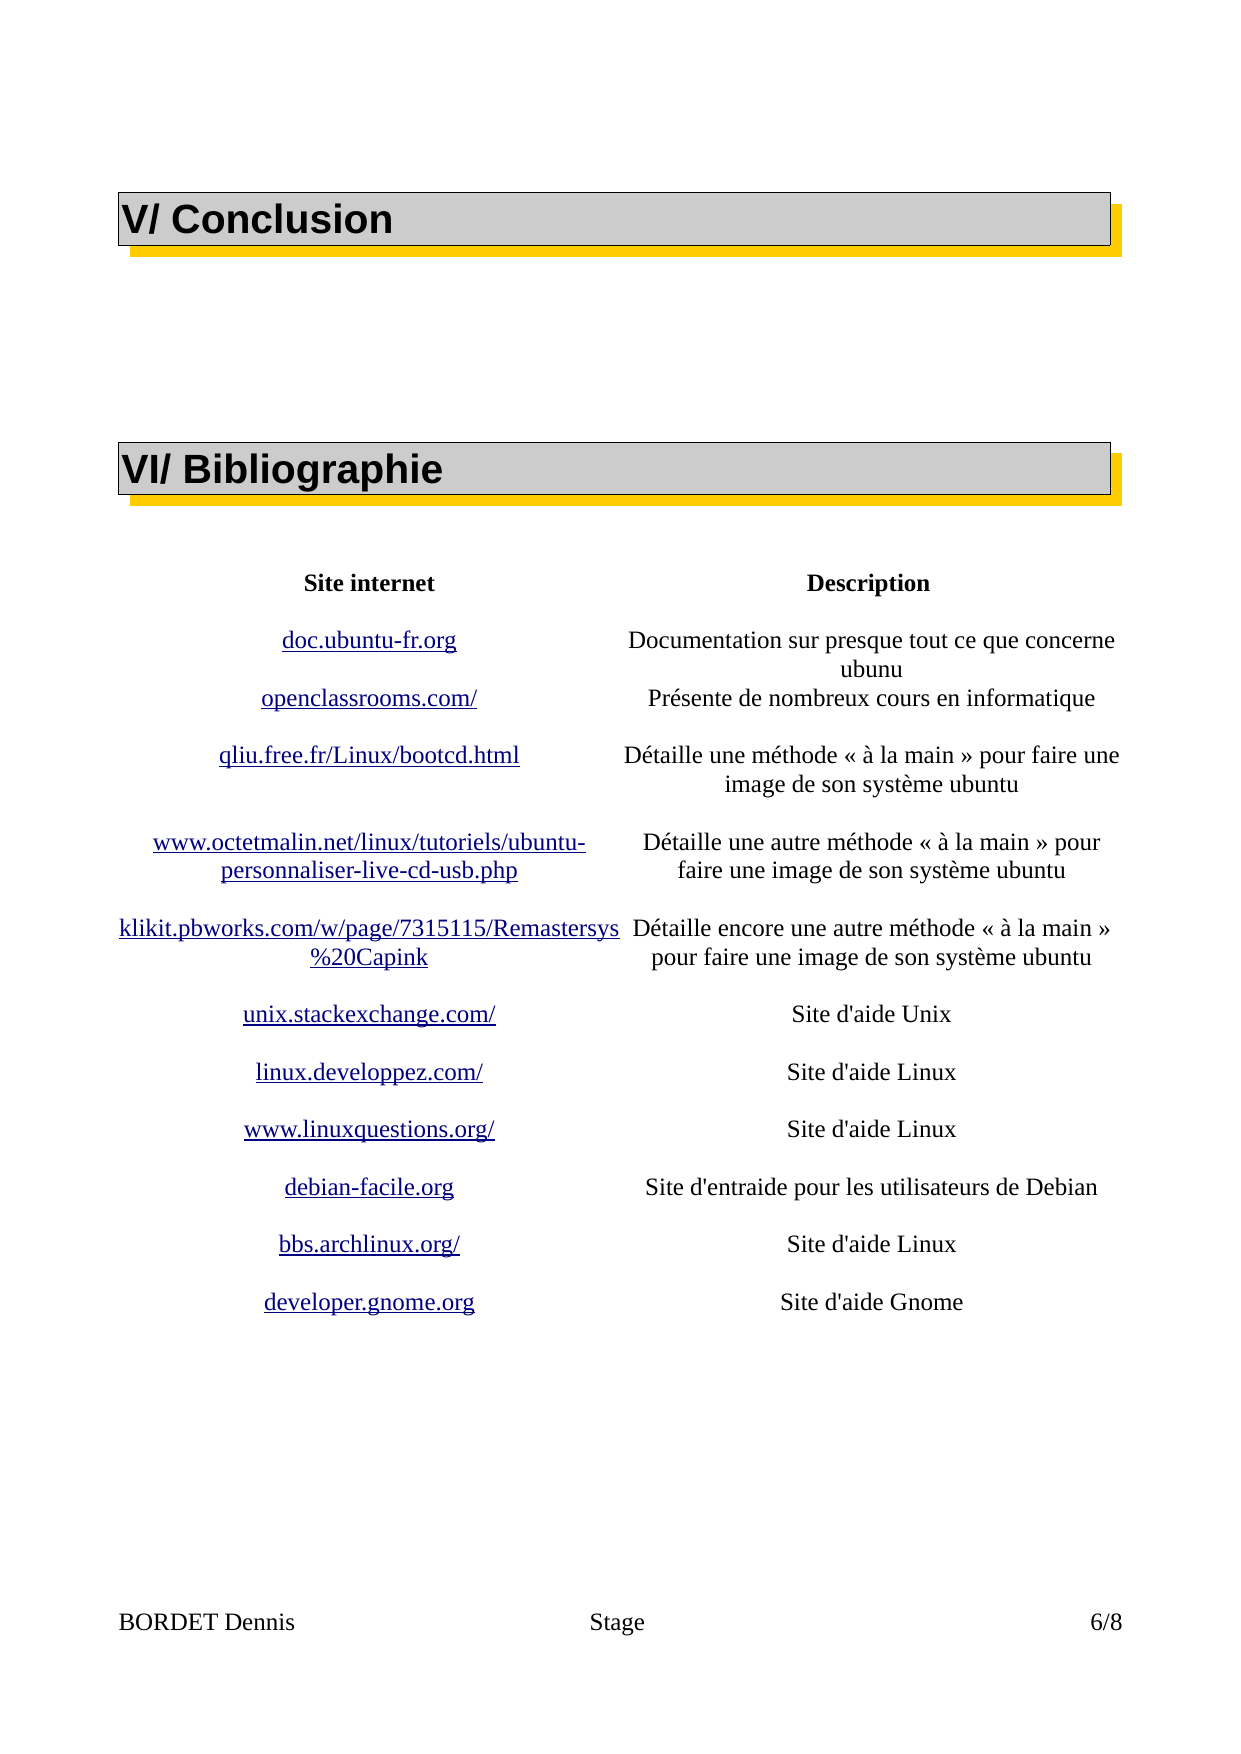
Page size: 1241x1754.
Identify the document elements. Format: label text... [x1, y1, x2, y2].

table_cell developer.gnome.org [118, 1287, 620, 1316]
table_header Site internet [118, 568, 620, 597]
table_cell [118, 971, 620, 999]
table_cell [118, 1028, 620, 1057]
table_cell [118, 884, 620, 913]
table_cell www.linuxquestions.org/ [118, 1114, 620, 1143]
table_cell [118, 1201, 620, 1229]
table_cell openclassrooms.com/ [118, 683, 620, 712]
table_cell [620, 1028, 1123, 1057]
table_cell [620, 1316, 1123, 1344]
table_cell [620, 884, 1123, 913]
table_cell [620, 597, 1123, 626]
table_cell Présente de nombreux cours en informatique [620, 683, 1123, 712]
table_cell [620, 1373, 1123, 1402]
table_cell [620, 798, 1123, 827]
table_cell [620, 1086, 1123, 1114]
table_cell Documentation sur presque tout ce que concerne ubunu [620, 626, 1123, 683]
table_cell Site d'aide Unix [620, 999, 1123, 1028]
table_cell [620, 1201, 1123, 1229]
table_cell bbs.archlinux.org/ [118, 1229, 620, 1258]
table_cell [118, 1316, 620, 1344]
table_cell Détaille encore une autre méthode « à la main » pour faire une image de son système ubuntu [620, 913, 1123, 971]
table_cell [118, 1258, 620, 1287]
table_cell [118, 798, 620, 827]
table_cell www.octetmalin.net/linux/tutoriels/ubuntu-personnaliser-live-cd-usb.php [118, 827, 620, 884]
table_cell [118, 1143, 620, 1172]
table_cell Site d'aide Linux [620, 1057, 1123, 1086]
table_cell [118, 1373, 620, 1402]
table_cell linux.developpez.com/ [118, 1057, 620, 1086]
table_cell [118, 1402, 620, 1431]
table_cell [620, 712, 1123, 741]
table_cell Site d'entraide pour les utilisateurs de Debian [620, 1172, 1123, 1201]
table_cell [118, 1344, 620, 1373]
table_cell Détaille une méthode « à la main » pour faire une image de son système ubuntu [620, 741, 1123, 798]
subtitle VI/ Bibliographie [119, 443, 1110, 494]
table_header Description [620, 568, 1123, 597]
table_cell [620, 1344, 1123, 1373]
table_cell [118, 1086, 620, 1114]
table_cell [620, 1258, 1123, 1287]
table_cell klikit.pbworks.com/w/page/7315115/Remastersys%20Capink [118, 913, 620, 971]
table_cell unix.stackexchange.com/ [118, 999, 620, 1028]
table_cell [620, 1402, 1123, 1431]
table_cell qliu.free.fr/Linux/bootcd.html [118, 741, 620, 798]
table_cell [118, 597, 620, 626]
table_cell Site d'aide Linux [620, 1229, 1123, 1258]
subtitle V/ Conclusion [119, 193, 1110, 245]
table_cell debian-facile.org [118, 1172, 620, 1201]
table_cell doc.ubuntu-fr.org [118, 626, 620, 683]
table_cell Site d'aide Linux [620, 1114, 1123, 1143]
table_cell [118, 712, 620, 741]
table_cell Site d'aide Gnome [620, 1287, 1123, 1316]
table_cell [620, 1143, 1123, 1172]
table_cell Détaille une autre méthode « à la main » pour faire une image de son système ubuntu [620, 827, 1123, 884]
table_cell [620, 971, 1123, 999]
